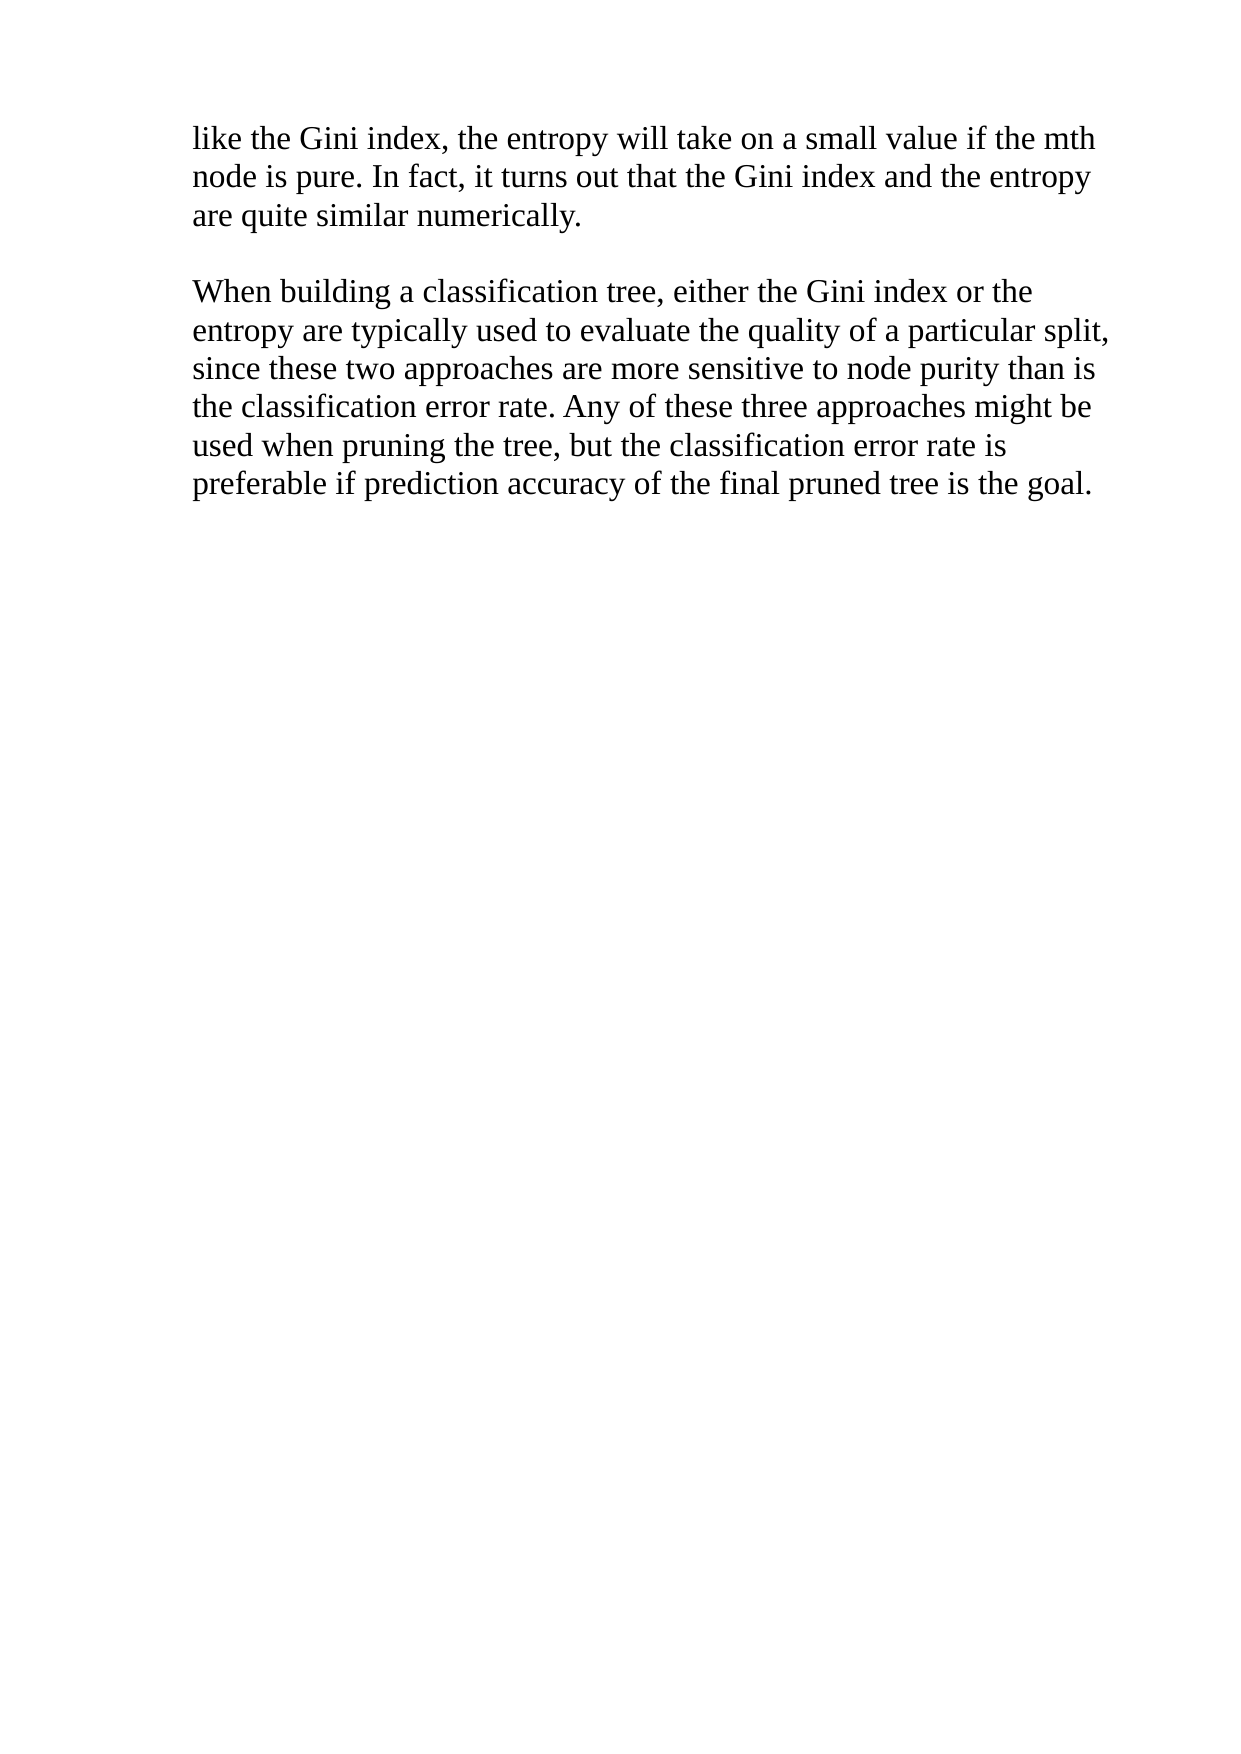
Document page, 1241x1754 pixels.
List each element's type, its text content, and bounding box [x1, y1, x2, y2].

text When building a classification tree, either the Gini index or the entropy are typically used to evaluate the quality of a particular split, since these two approaches are more sensitive to node purity than is the classification error rate. Any of these three approaches might be used when pruning the tree, but the classification error rate is preferable if prediction accuracy of the final pruned tree is the goal. [118, 271, 1122, 501]
text like the Gini index, the entropy will take on a small value if the mth node is pure. In fact, it turns out that the Gini index and the entropy are quite similar numerically. [118, 118, 1122, 233]
